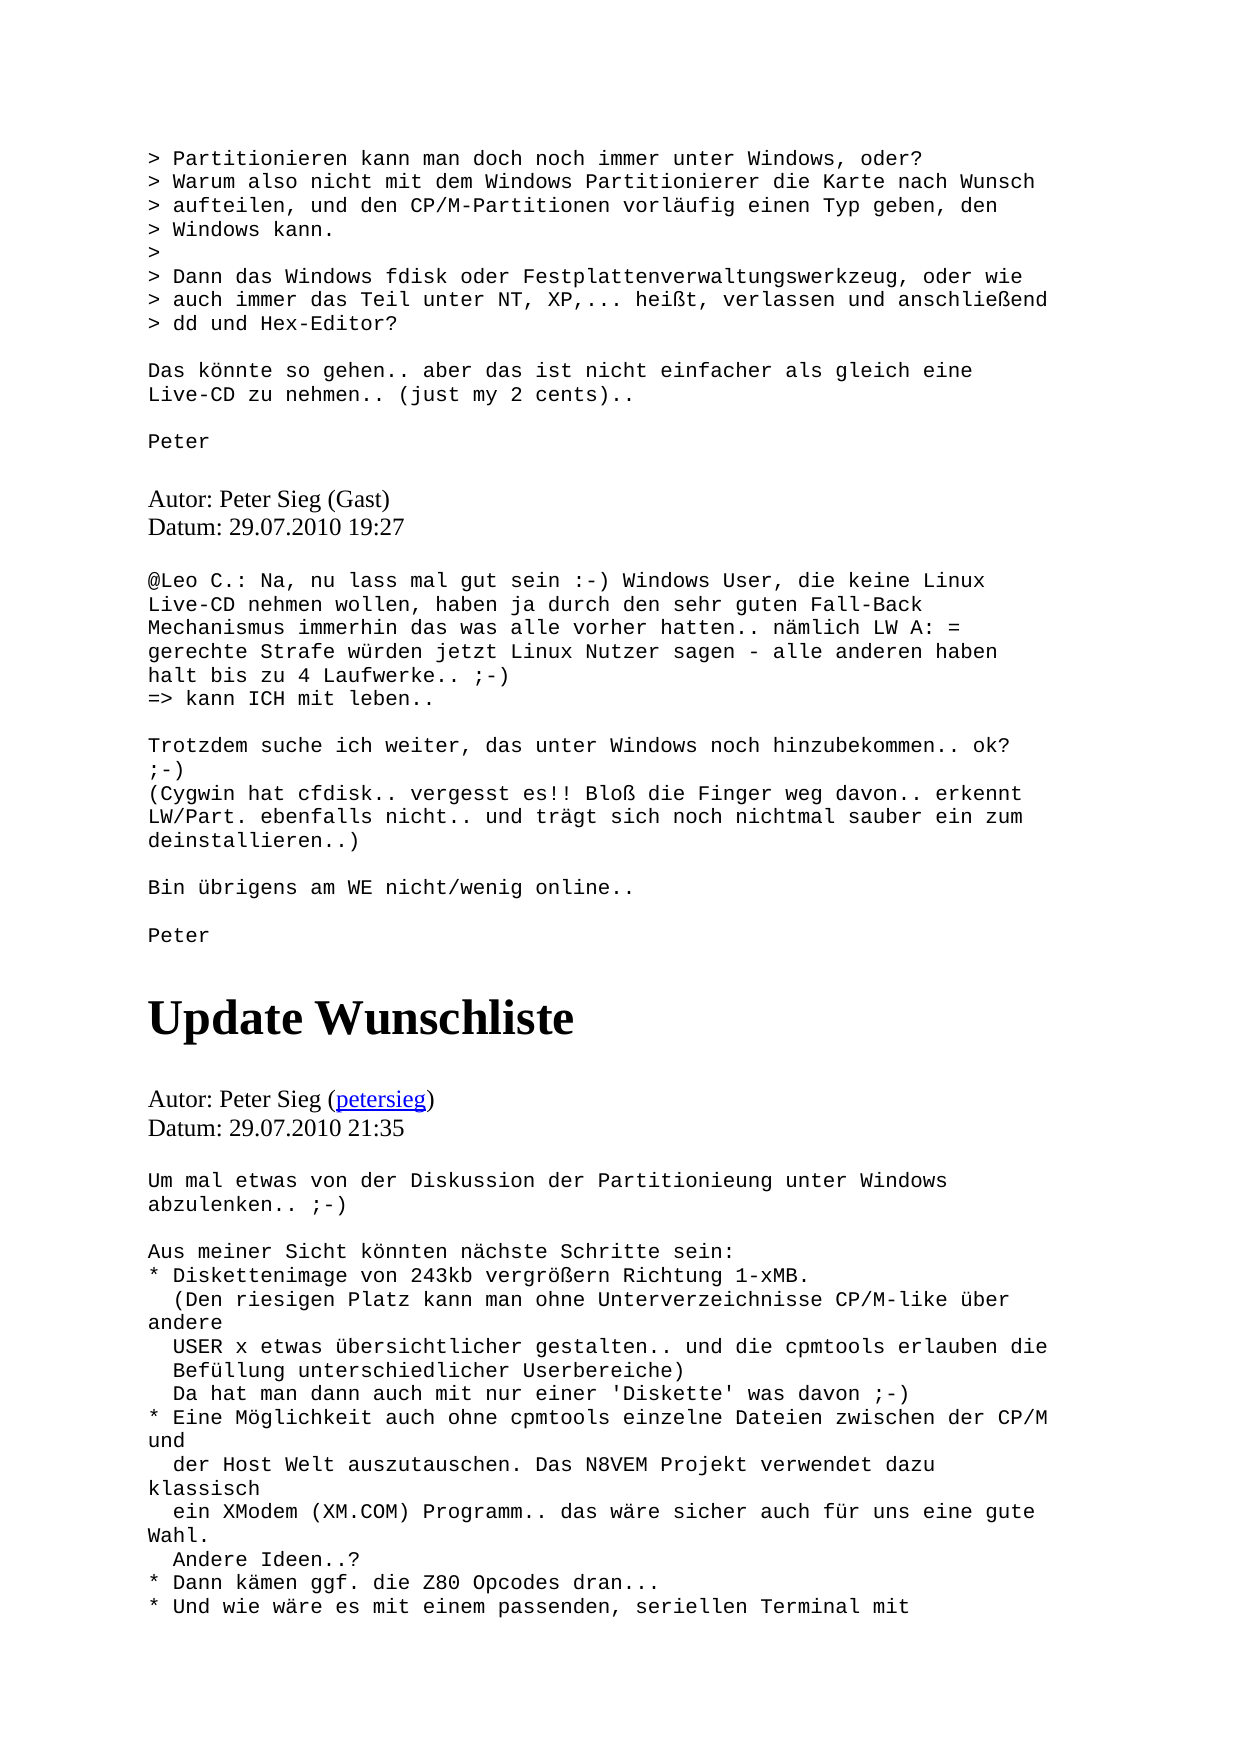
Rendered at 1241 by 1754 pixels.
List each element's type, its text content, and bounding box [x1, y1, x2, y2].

text > auch immer das Teil unter NT, XP,... heißt, verlassen und anschließend [148, 289, 1093, 313]
text * Diskettenimage von 243kb vergrößern Richtung 1-xMB. [148, 1265, 1093, 1289]
text andere [148, 1312, 1093, 1336]
text (Cygwin hat cfdisk.. vergesst es!! Bloß die Finger weg davon.. erkennt [148, 783, 1093, 806]
text > aufteilen, und den CP/M-Partitionen vorläufig einen Typ geben, den [148, 195, 1093, 218]
text * Eine Möglichkeit auch ohne cpmtools einzelne Dateien zwischen der CP/M [148, 1407, 1093, 1431]
text Datum: 29.07.2010 19:27 [148, 512, 1093, 541]
text Befüllung unterschiedlicher Userbereiche) [148, 1359, 1093, 1383]
text klassisch [148, 1478, 1093, 1501]
text Live-CD nehmen wollen, haben ja durch den sehr guten Fall-Back [148, 594, 1093, 617]
text (Den riesigen Platz kann man ohne Unterverzeichnisse CP/M-like über [148, 1289, 1093, 1312]
text Um mal etwas von der Diskussion der Partitionieung unter Windows [148, 1170, 1093, 1194]
text und [148, 1431, 1093, 1454]
text > Windows kann. [148, 218, 1093, 242]
text LW/Part. ebenfalls nicht.. und trägt sich noch nichtmal sauber ein zum [148, 806, 1093, 830]
text halt bis zu 4 Laufwerke.. ;-) [148, 664, 1093, 688]
text Das könnte so gehen.. aber das ist nicht einfacher als gleich eine [148, 360, 1093, 384]
text Autor: Peter Sieg (petersieg) [148, 1084, 1093, 1113]
text Aus meiner Sicht könnten nächste Schritte sein: [148, 1241, 1093, 1265]
text Datum: 29.07.2010 21:35 [148, 1113, 1093, 1142]
text Da hat man dann auch mit nur einer 'Diskette' was davon ;-) [148, 1383, 1093, 1407]
text > dd und Hex-Editor? [148, 313, 1093, 337]
text USER x etwas übersichtlicher gestalten.. und die cpmtools erlauben die [148, 1336, 1093, 1359]
text > Dann das Windows fdisk oder Festplattenverwaltungswerkzeug, oder wie [148, 266, 1093, 289]
text Peter [148, 925, 1093, 948]
text abzulenken.. ;-) [148, 1194, 1093, 1218]
text Wahl. [148, 1525, 1093, 1549]
text > Partitionieren kann man doch noch immer unter Windows, oder? [148, 148, 1093, 171]
text ein XModem (XM.COM) Programm.. das wäre sicher auch für uns eine gute [148, 1501, 1093, 1525]
text @Leo C.: Na, nu lass mal gut sein :-) Windows User, die keine Linux [148, 570, 1093, 594]
text gerechte Strafe würden jetzt Linux Nutzer sagen - alle anderen haben [148, 641, 1093, 664]
text Andere Ideen..? [148, 1549, 1093, 1572]
text Bin übrigens am WE nicht/wenig online.. [148, 877, 1093, 901]
text Autor: Peter Sieg (Gast) [148, 484, 1093, 512]
subtitle Update Wunschliste [148, 987, 1093, 1045]
text der Host Welt auszutauschen. Das N8VEM Projekt verwendet dazu [148, 1454, 1093, 1478]
text > [148, 242, 1093, 266]
text Mechanismus immerhin das was alle vorher hatten.. nämlich LW A: = [148, 617, 1093, 641]
text => kann ICH mit leben.. [148, 688, 1093, 712]
text * Und wie wäre es mit einem passenden, seriellen Terminal mit [148, 1596, 1093, 1620]
text Trotzdem suche ich weiter, das unter Windows noch hinzubekommen.. ok? [148, 736, 1093, 759]
text Live-CD zu nehmen.. (just my 2 cents).. [148, 384, 1093, 408]
text deinstallieren..) [148, 830, 1093, 854]
text > Warum also nicht mit dem Windows Partitionierer die Karte nach Wunsch [148, 171, 1093, 195]
text ;-) [148, 759, 1093, 783]
text * Dann kämen ggf. die Z80 Opcodes dran... [148, 1572, 1093, 1596]
text Peter [148, 431, 1093, 455]
